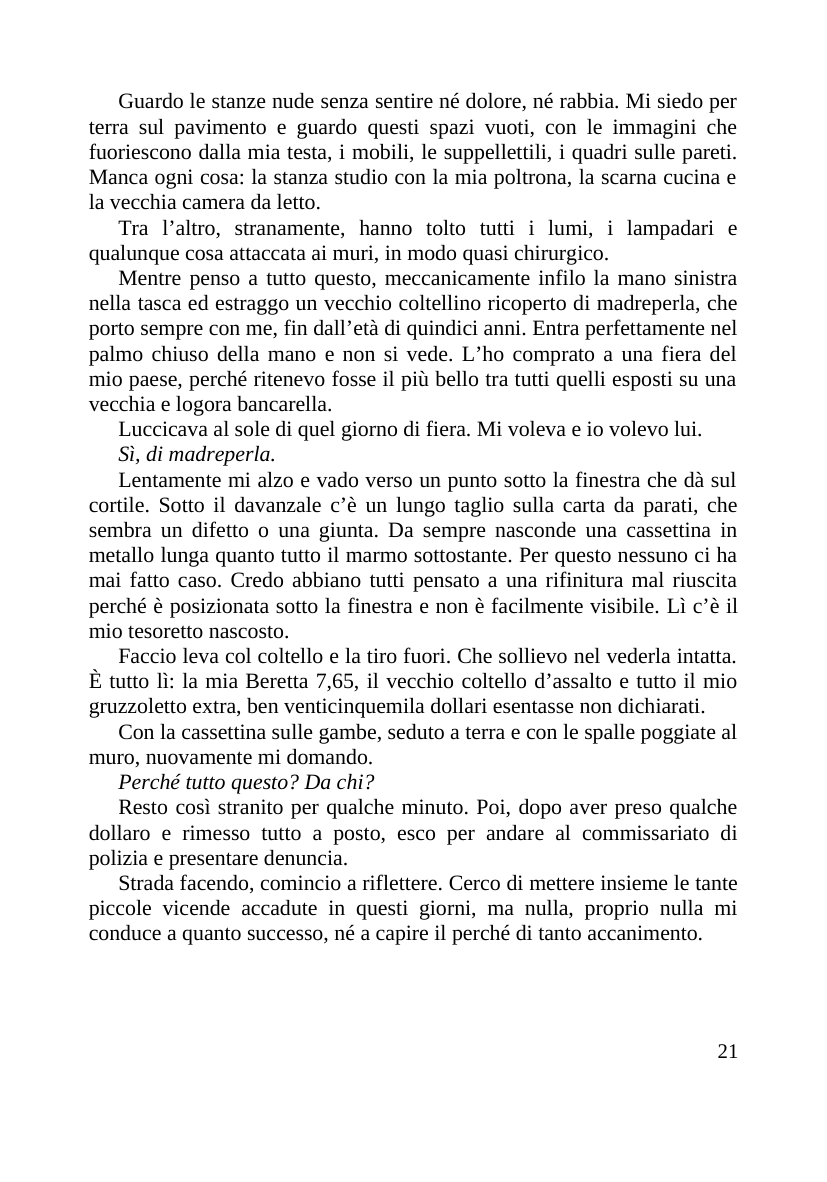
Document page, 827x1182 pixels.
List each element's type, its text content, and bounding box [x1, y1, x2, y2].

text Resto così stranito per qualche minuto. Poi, dopo aver preso qualche dollaro e rimesso tutto a posto, esco per andare al commissariato di polizia e presentare denuncia. [88, 794, 738, 870]
text Luccicava al sole di quel giorno di fiera. Mi voleva e io volevo lui. [88, 416, 738, 441]
text Lentamente mi alzo e vado verso un punto sotto la finestra che dà sul cortile. Sotto il davanzale c’è un lungo taglio sulla carta da parati, che sembra un difetto o una giunta. Da sempre nasconde una cassettina in metallo lunga quanto tutto il marmo sottostante. Per questo nessuno ci ha mai fatto caso. Credo abbiano tutti pensato a una rifinitura mal riuscita perché è posizionata sotto la finestra e non è facilmente visibile. Lì c’è il mio tesoretto nascosto. [88, 467, 738, 643]
text Faccio leva col coltello e la tiro fuori. Che sollievo nel vederla intatta. È tutto lì: la mia Beretta 7,65, il vecchio coltello d’assalto e tutto il mio gruzzoletto extra, ben venticinquemila dollari esentasse non dichiarati. [88, 643, 738, 719]
text Sì, di madreperla. [88, 441, 738, 467]
text Guardo le stanze nude senza sentire né dolore, né rabbia. Mi siedo per terra sul pavimento e guardo questi spazi vuoti, con le immagini che fuoriescono dalla mia testa, i mobili, le suppellettili, i quadri sulle pareti. Manca ogni cosa: la stanza studio con la mia poltrona, la scarna cucina e la vecchia camera da letto. [88, 88, 738, 214]
text Tra l’altro, stranamente, hanno tolto tutti i lumi, i lampadari e qualunque cosa attaccata ai muri, in modo quasi chirurgico. [88, 214, 738, 265]
text Con la cassettina sulle gambe, seduto a terra e con le spalle poggiate al muro, nuovamente mi domando. [88, 719, 738, 769]
text Mentre penso a tutto questo, meccanicamente infilo la mano sinistra nella tasca ed estraggo un vecchio coltellino ricoperto di madreperla, che porto sempre con me, fin dall’età di quindici anni. Entra perfettamente nel palmo chiuso della mano e non si vede. L’ho comprato a una fiera del mio paese, perché ritenevo fosse il più bello tra tutti quelli esposti su una vecchia e logora bancarella. [88, 265, 738, 416]
text Perché tutto questo? Da chi? [88, 769, 738, 794]
text Strada facendo, comincio a riflettere. Cerco di mettere insieme le tante piccole vicende accadute in questi giorni, ma nulla, proprio nulla mi conduce a quanto successo, né a capire il perché di tanto accanimento. [88, 870, 738, 946]
